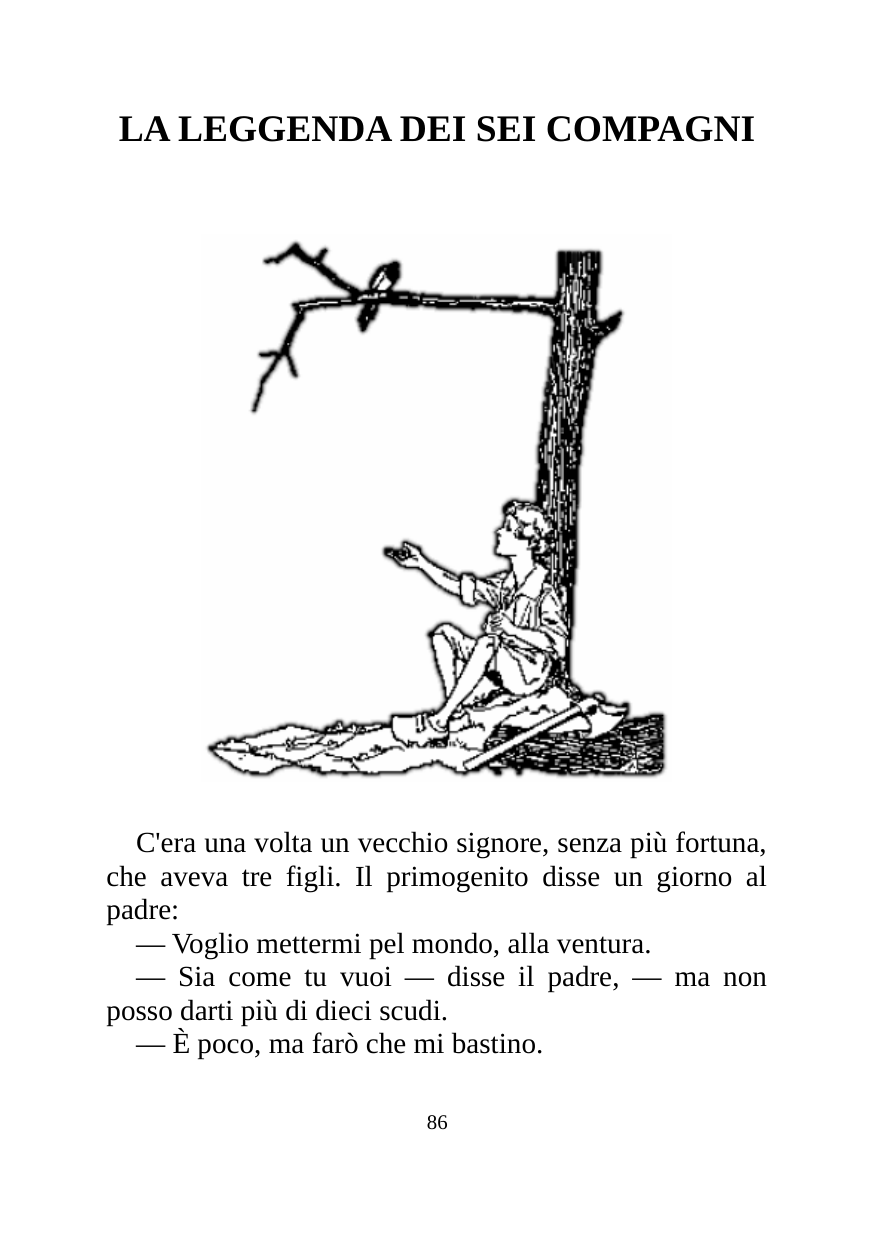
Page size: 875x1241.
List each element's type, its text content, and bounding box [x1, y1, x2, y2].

text C'era una volta un vecchio signore, senza più fortuna, che aveva tre figli. Il primogenito disse un giorno al padre: [106, 825, 768, 926]
picture [200, 232, 674, 792]
text — Sia come tu vuoi — disse il padre, — ma non posso darti più di dieci scudi. [106, 959, 768, 1027]
subtitle LA LEGGENDA DEI SEI COMPAGNI [106, 106, 768, 149]
text — Voglio mettermi pel mondo, alla ventura. [106, 926, 768, 959]
text — È poco, ma farò che mi bastino. [106, 1027, 768, 1060]
